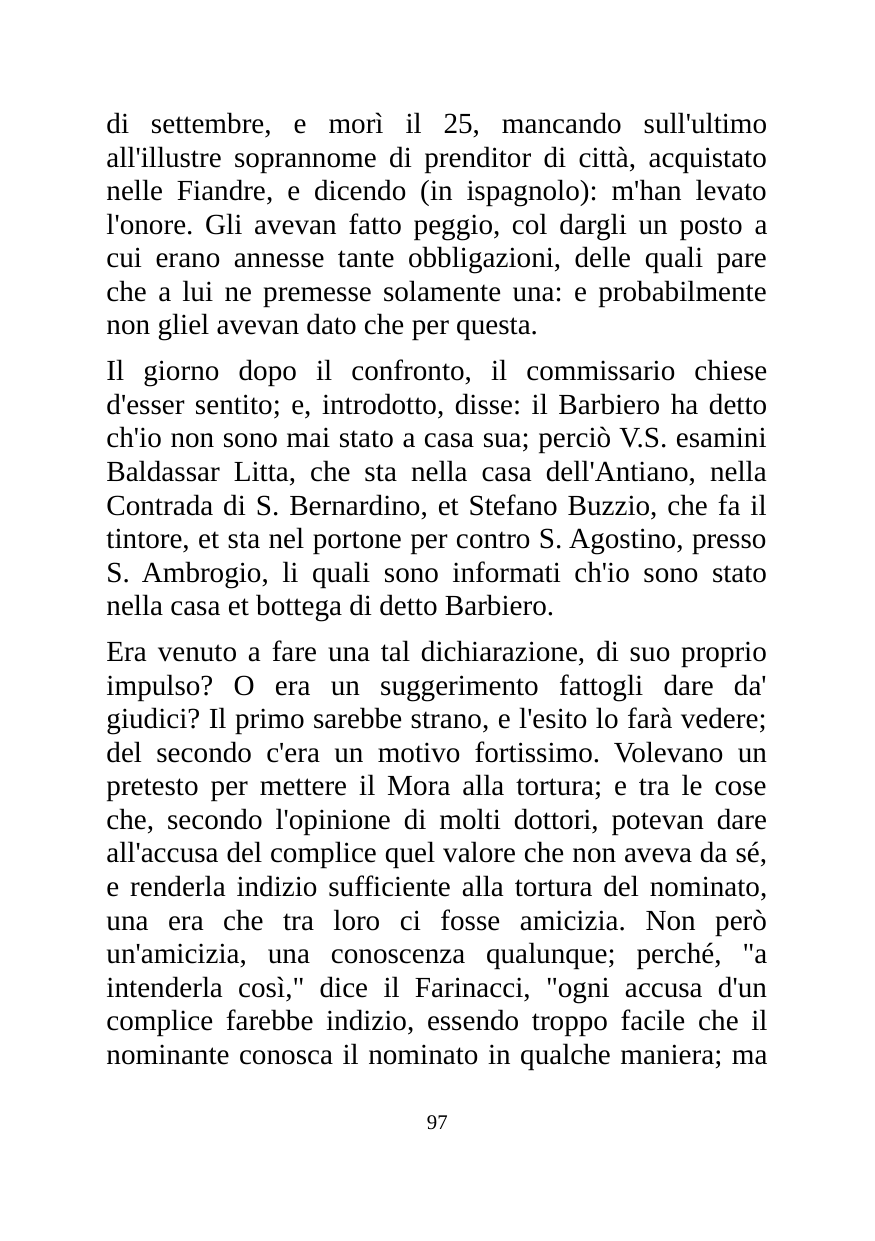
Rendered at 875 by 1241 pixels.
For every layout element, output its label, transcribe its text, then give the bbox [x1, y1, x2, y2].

text Era venuto a fare una tal dichiarazione, di suo proprio impulso? O era un suggerimento fattogli dare da' giudici? Il primo sarebbe strano, e l'esito lo farà vedere; del secondo c'era un motivo fortissimo. Volevano un pretesto per mettere il Mora alla tortura; e tra le cose che, secondo l'opinione di molti dottori, potevan dare all'accusa del complice quel valore che non aveva da sé, e renderla indizio sufficiente alla tortura del nominato, una era che tra loro ci fosse amicizia. Non però un'amicizia, una conoscenza qualunque; perché, "a intenderla così," dice il Farinacci, "ogni accusa d'un complice farebbe indizio, essendo troppo facile che il nominante conosca il nominato in qualche maniera; ma [106, 634, 768, 1070]
text Il giorno dopo il confronto, il commissario chiese d'esser sentito; e, introdotto, disse: il Barbiero ha detto ch'io non sono mai stato a casa sua; perciò V.S. esamini Baldassar Litta, che sta nella casa dell'Antiano, nella Contrada di S. Bernardino, et Stefano Buzzio, che fa il tintore, et sta nel portone per contro S. Agostino, presso S. Ambrogio, li quali sono informati ch'io sono stato nella casa et bottega di detto Barbiero. [106, 353, 768, 622]
text di settembre, e morì il 25, mancando sull'ultimo all'illustre soprannome di prenditor di città, acquistato nelle Fiandre, e dicendo (in ispagnolo): m'han levato l'onore. Gli avevan fatto peggio, col dargli un posto a cui erano annesse tante obbligazioni, delle quali pare che a lui ne premesse solamente una: e probabilmente non gliel avevan dato che per questa. [106, 106, 768, 341]
